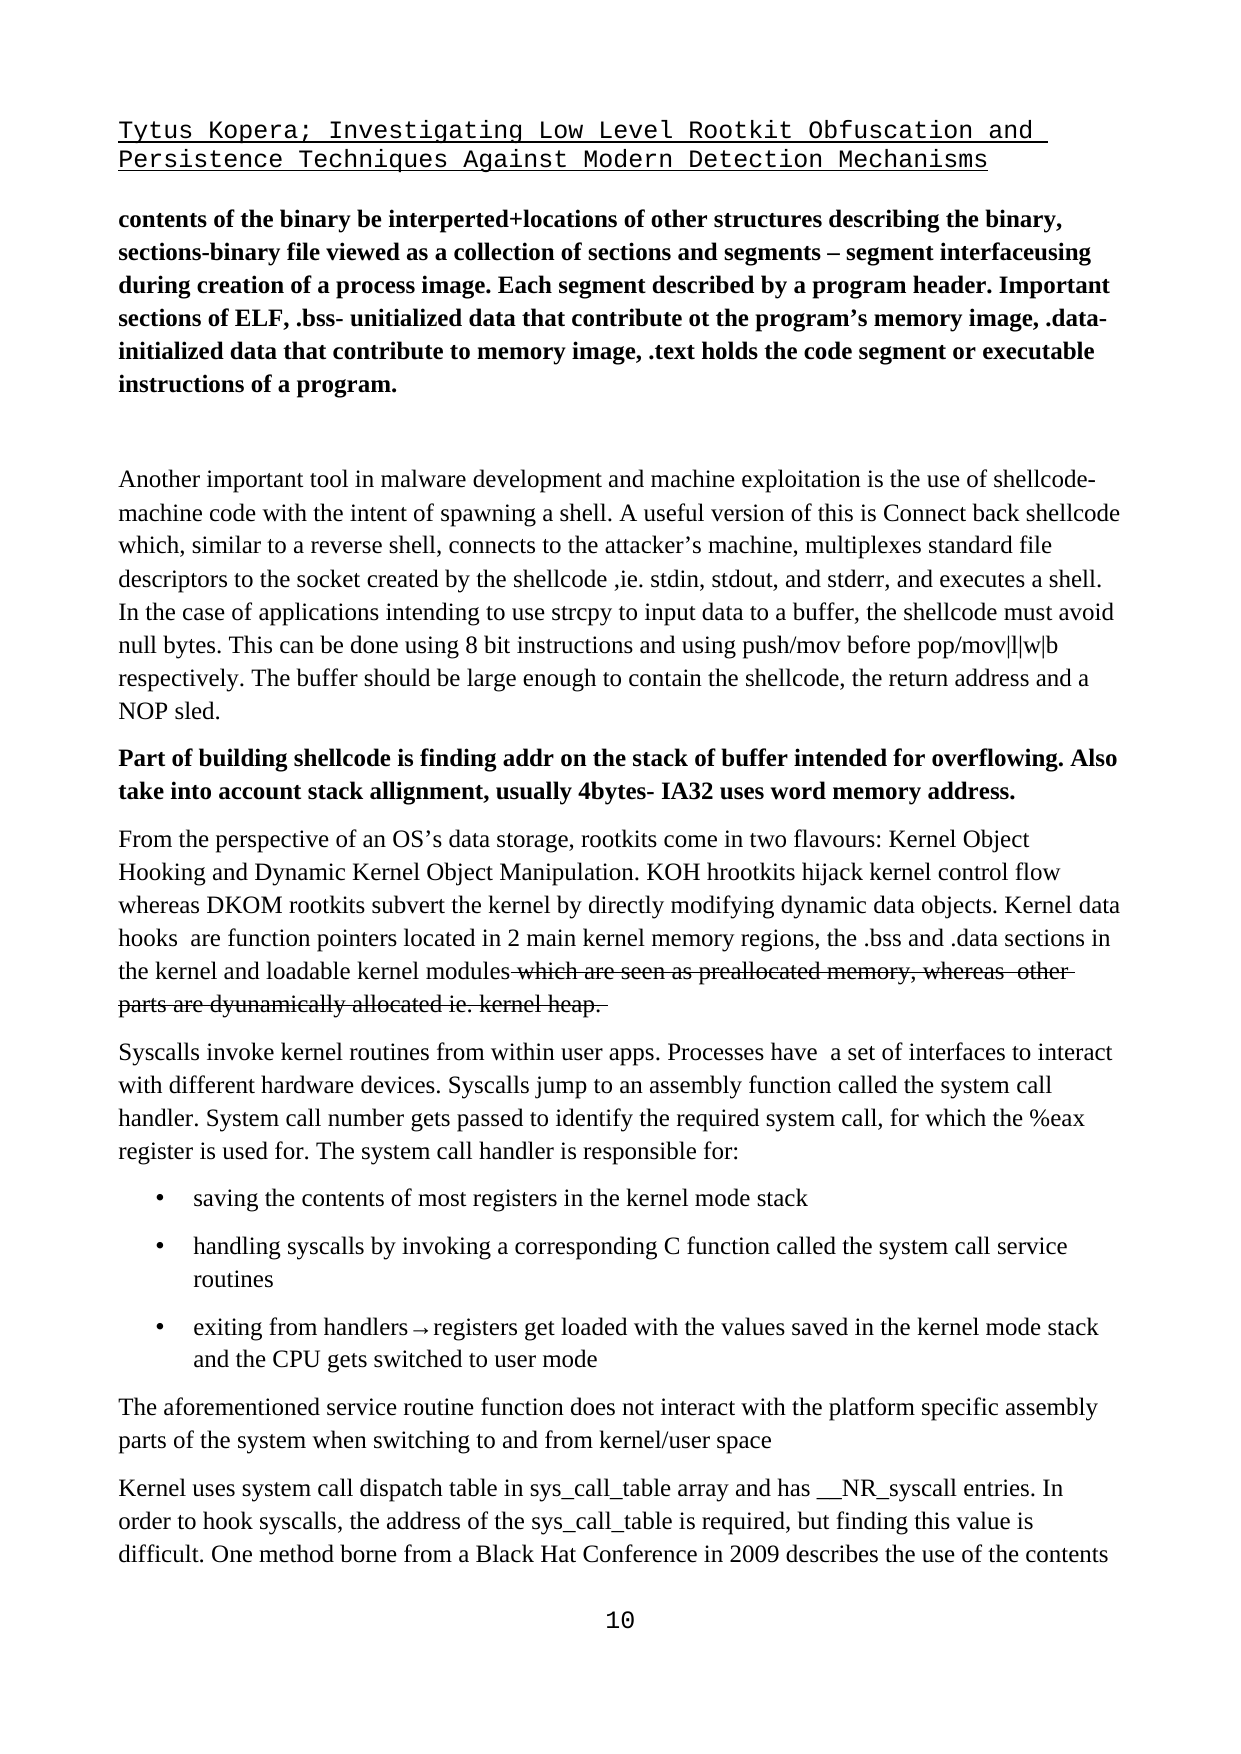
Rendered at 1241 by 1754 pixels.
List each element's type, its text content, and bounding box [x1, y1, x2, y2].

list exiting from handlers→registers get loaded with the values saved in the kernel mode stack and the CPU gets switched to user mode [156, 1312, 1122, 1373]
list saving the contents of most registers in the kernel mode stack [156, 1183, 1122, 1212]
text Syscalls invoke kernel routines from within user apps. Processes have a set of interfaces to interact with different hardware devices. Syscalls jump to an assembly function called the system call handler. System call number gets passed to identify the required system call, for which the %eax register is used for. The system call handler is responsible for: [118, 1037, 1122, 1164]
text Part of building shellcode is finding addr on the stack of buffer intended for overflowing. Also take into account stack allignment, usually 4bytes- IA32 uses word memory address. [118, 743, 1122, 805]
text contents of the binary be interperted+locations of other structures describing the binary, sections-binary file viewed as a collection of sections and segments – segment interfaceusing during creation of a process image. Each segment described by a program header. Important sections of ELF, .bss- unitialized data that contribute ot the program’s memory image, .data- initialized data that contribute to memory image, .text holds the code segment or executable instructions of a program. [118, 204, 1122, 398]
list handling syscalls by invoking a corresponding C function called the system call service routines [156, 1231, 1122, 1293]
text Another important tool in malware development and machine exploitation is the use of shellcode-machine code with the intent of spawning a shell. A useful version of this is Connect back shellcode which, similar to a reverse shell, connects to the attacker’s machine, multiplexes standard file descriptors to the socket created by the shellcode ,ie. stdin, stdout, and stderr, and executes a shell. In the case of applications intending to use strcpy to input data to a buffer, the shellcode must avoid null bytes. This can be done using 8 bit instructions and using push/mov before pop/mov|l|w|b respectively. The buffer should be large enough to contain the shellcode, the return address and a NOP sled. [118, 464, 1122, 724]
text Kernel uses system call dispatch table in sys_call_table array and has __NR_syscall entries. In order to hook syscalls, the address of the sys_call_table is required, but finding this value is difficult. One method borne from a Black Hat Conference in 2009 describes the use of the contents [118, 1473, 1122, 1568]
text The aforementioned service routine function does not interact with the platform specific assembly parts of the system when switching to and from kernel/user space [118, 1392, 1122, 1454]
text From the perspective of an OS’s data storage, rootkits come in two flavours: Kernel Object Hooking and Dynamic Kernel Object Manipulation. KOH hrootkits hijack kernel control flow whereas DKOM rootkits subvert the kernel by directly modifying dynamic data objects. Kernel data hooks are function pointers located in 2 main kernel memory regions, the .bss and .data sections in the kernel and loadable kernel modules which are seen as preallocated memory, whereas other parts are dyunamically allocated ie. kernel heap. [118, 824, 1122, 1018]
